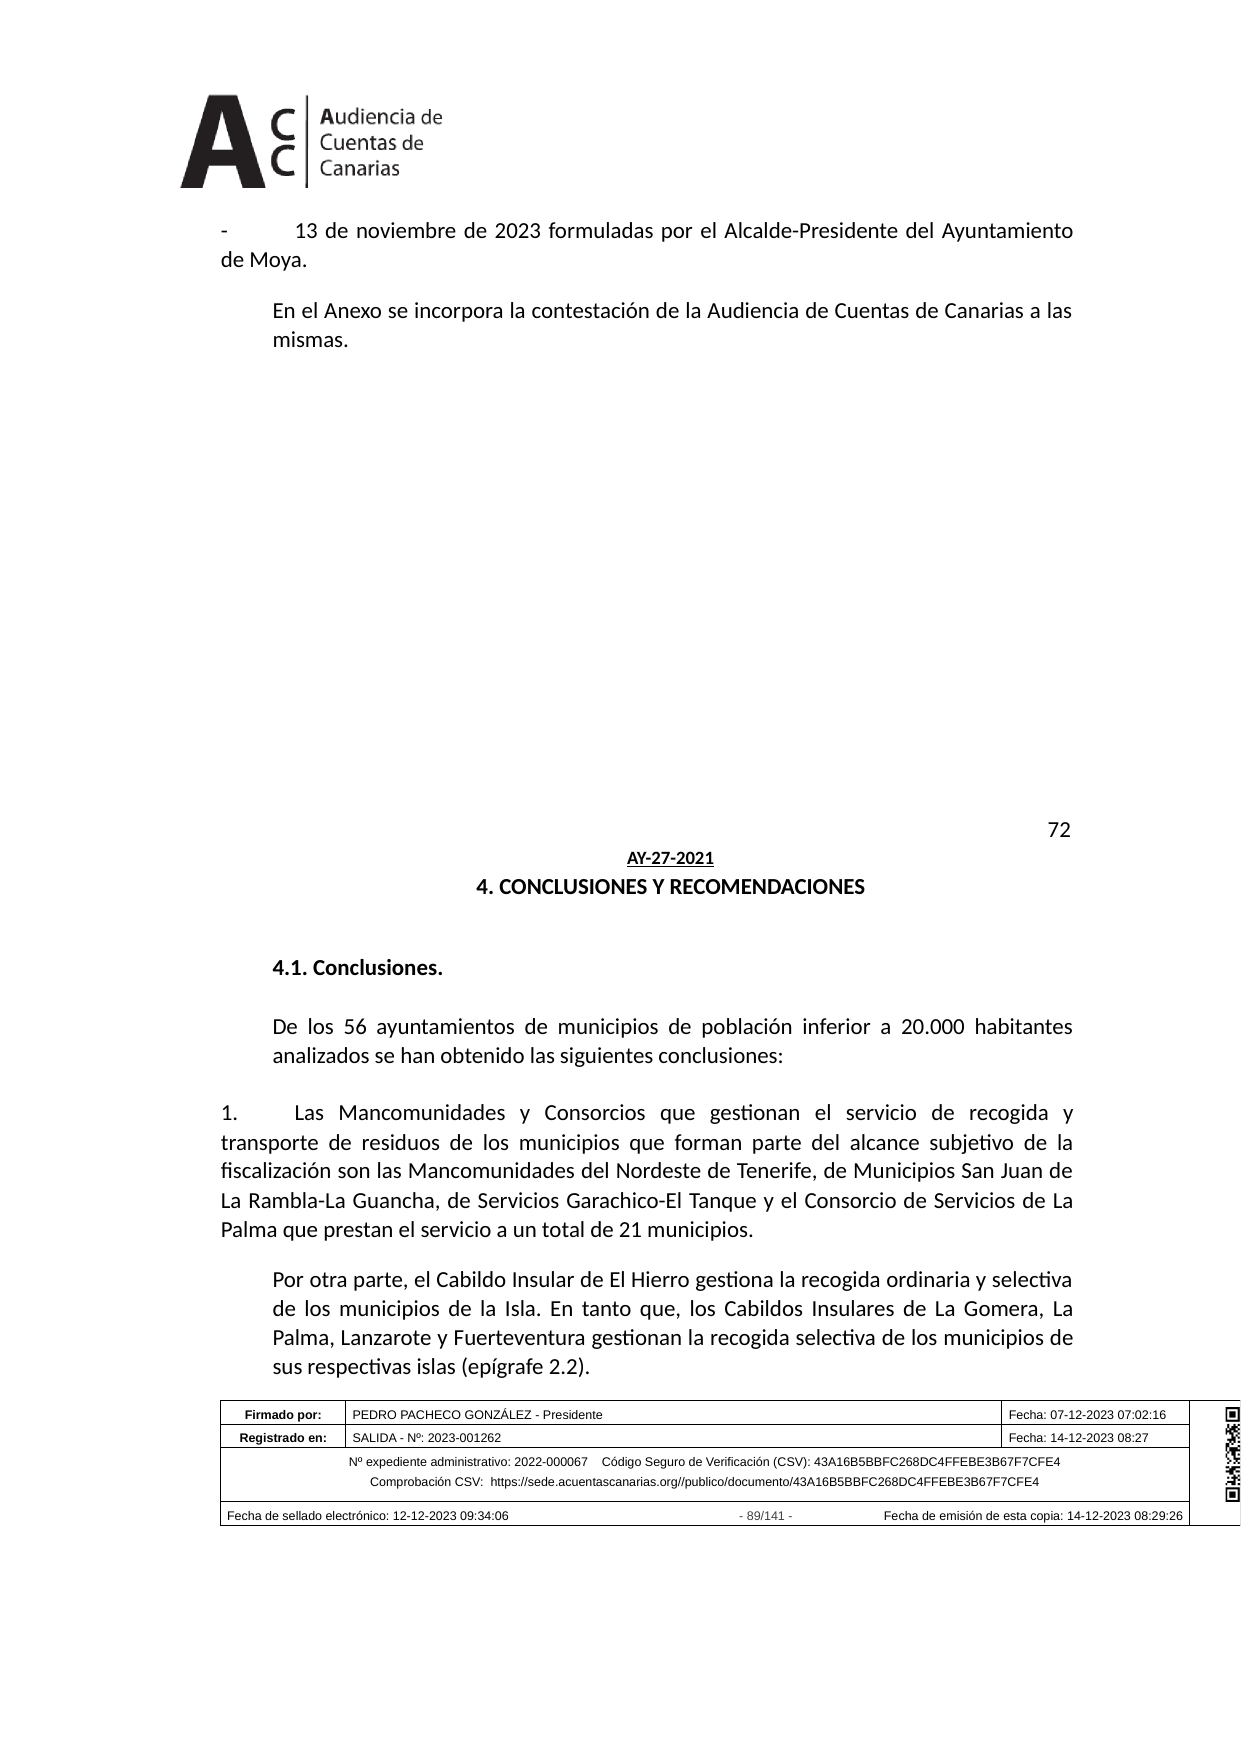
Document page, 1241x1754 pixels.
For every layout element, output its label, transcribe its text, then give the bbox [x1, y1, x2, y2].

text 4.1. Conclusiones. [272, 953, 1096, 981]
text En el Anexo se incorpora la contestación de la Audiencia de Cuentas de Canarias a las mismas. [272, 296, 1074, 353]
text Por otra parte, el Cabildo Insular de El Hierro gestiona la recogida ordinaria y selectiva de los municipios de la Isla. En tanto que, los Cabildos Insulares de La Gomera, La Palma, Lanzarote y Fuerteventura gestionan la recogida selectiva de los municipios de sus respectivas islas (epígrafe 2.2). [272, 1265, 1074, 1380]
subtitle 4. CONCLUSIONES Y RECOMENDACIONES [251, 872, 1095, 900]
text 72 AY-27-2021 [627, 816, 1096, 870]
list 13 de noviembre de 2023 formuladas por el Alcalde-Presidente del Ayuntamiento de Moya. [221, 216, 1074, 273]
text De los 56 ayuntamientos de municipios de población inferior a 20.000 habitantes analizados se han obtenido las siguientes conclusiones: [272, 1012, 1074, 1069]
list Las Mancomunidades y Consorcios que gestionan el servicio de recogida y transporte de residuos de los municipios que forman parte del alcance subjetivo de la fiscalización son las Mancomunidades del Nordeste de Tenerife, de Municipios San Juan de La Rambla-La Guancha, de Servicios Garachico-El Tanque y el Consorcio de Servicios de La Palma que prestan el servicio a un total de 21 municipios. [221, 1098, 1074, 1243]
